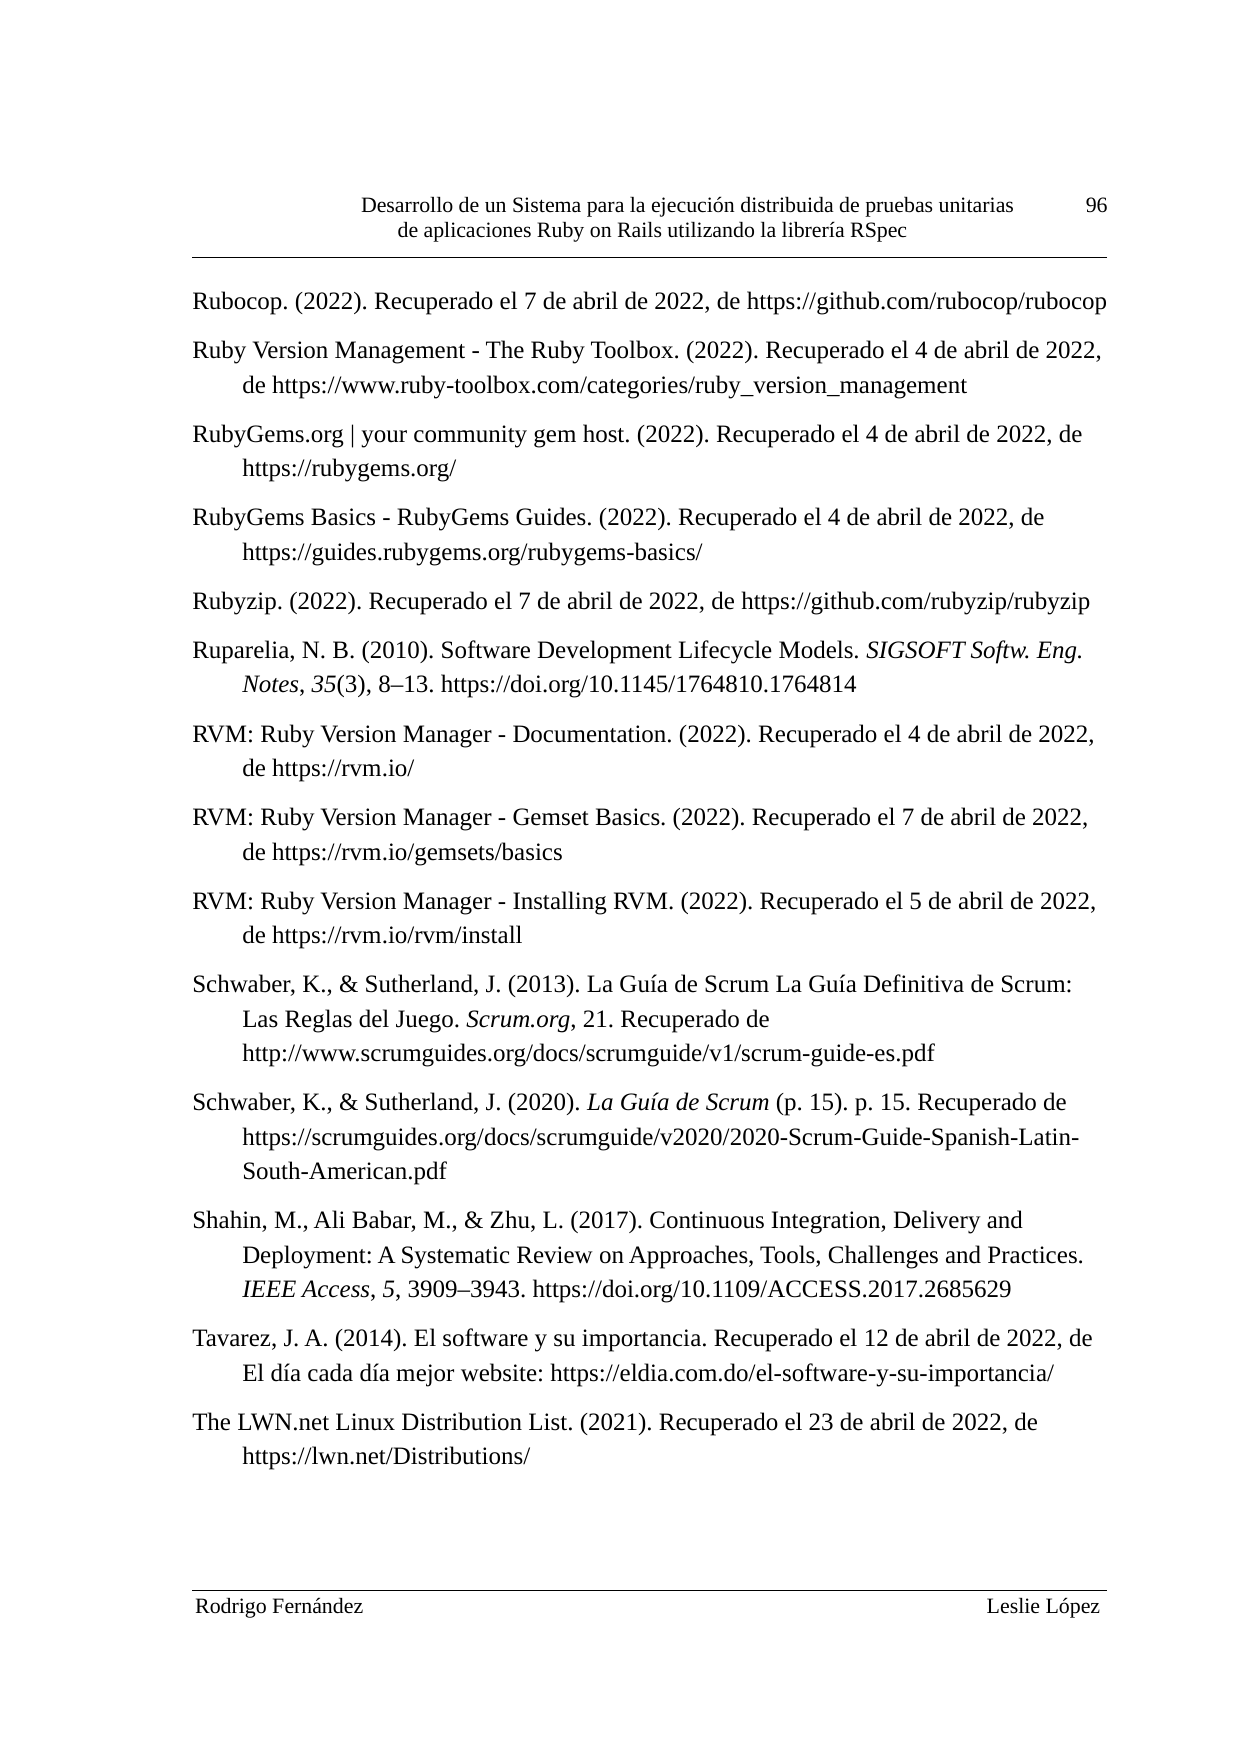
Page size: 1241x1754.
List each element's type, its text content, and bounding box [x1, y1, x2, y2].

text Ruby Version Management - The Ruby Toolbox. (2022). Recuperado el 4 de abril de 2022, de https://www.ruby-toolbox.com/categories/ruby_version_management [192, 335, 1107, 399]
text Shahin, M., Ali Babar, M., & Zhu, L. (2017). Continuous Integration, Delivery and Deployment: A Systematic Review on Approaches, Tools, Challenges and Practices. IEEE Access, 5, 3909–3943. https://doi.org/10.1109/ACCESS.2017.2685629 [192, 1205, 1107, 1303]
text RubyGems.org | your community gem host. (2022). Recuperado el 4 de abril de 2022, de https://rubygems.org/ [192, 419, 1107, 482]
text RVM: Ruby Version Manager - Gemset Basics. (2022). Recuperado el 7 de abril de 2022, de https://rvm.io/gemsets/basics [192, 802, 1107, 865]
text RVM: Ruby Version Manager - Documentation. (2022). Recuperado el 4 de abril de 2022, de https://rvm.io/ [192, 719, 1107, 782]
text Tavarez, J. A. (2014). El software y su importancia. Recuperado el 12 de abril de 2022, de El día cada día mejor website: https://eldia.com.do/el-software-y-su-importancia/ [192, 1323, 1107, 1387]
text Schwaber, K., & Sutherland, J. (2020). La Guía de Scrum (p. 15). p. 15. Recuperado de https://scrumguides.org/docs/scrumguide/v2020/2020-Scrum-Guide-Spanish-Latin-South-American.pdf [192, 1087, 1107, 1185]
text RVM: Ruby Version Manager - Installing RVM. (2022). Recuperado el 5 de abril de 2022, de https://rvm.io/rvm/install [192, 886, 1107, 949]
text The LWN.net Linux Distribution List. (2021). Recuperado el 23 de abril de 2022, de https://lwn.net/Distributions/ [192, 1407, 1107, 1470]
text RubyGems Basics - RubyGems Guides. (2022). Recuperado el 4 de abril de 2022, de https://guides.rubygems.org/rubygems-basics/ [192, 502, 1107, 566]
text Ruparelia, N. B. (2010). Software Development Lifecycle Models. SIGSOFT Softw. Eng. Notes, 35(3), 8–13. https://doi.org/10.1145/1764810.1764814 [192, 635, 1107, 698]
text Rubyzip. (2022). Recuperado el 7 de abril de 2022, de https://github.com/rubyzip/rubyzip [192, 586, 1107, 615]
text Rubocop. (2022). Recuperado el 7 de abril de 2022, de https://github.com/rubocop/rubocop [192, 286, 1107, 315]
text Schwaber, K., & Sutherland, J. (2013). La Guía de Scrum La Guía Definitiva de Scrum: Las Reglas del Juego. Scrum.org, 21. Recuperado de http://www.scrumguides.org/docs/scrumguide/v1/scrum-guide-es.pdf [192, 969, 1107, 1067]
